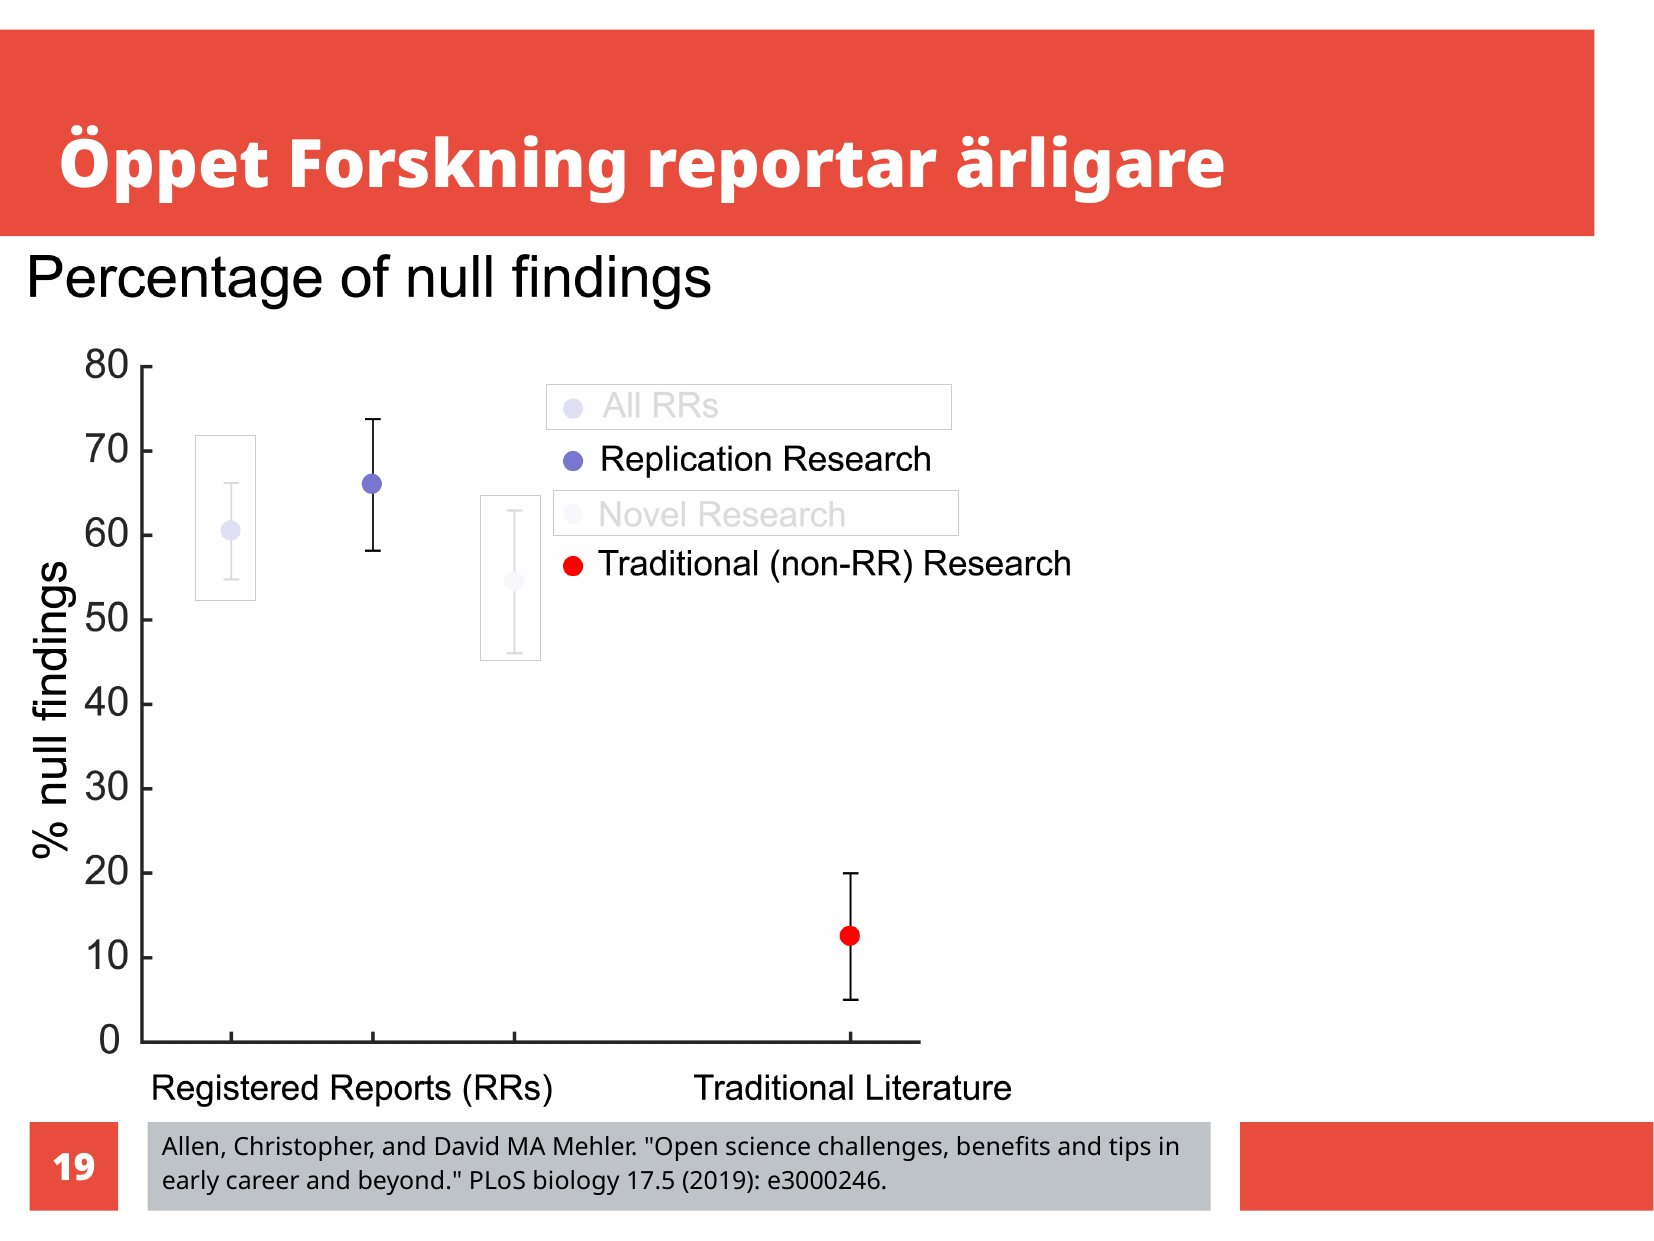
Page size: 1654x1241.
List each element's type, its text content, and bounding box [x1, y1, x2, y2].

picture [30, 254, 1070, 1107]
text_box [195, 435, 256, 601]
text_box [480, 495, 541, 661]
text_box [546, 384, 952, 430]
title Öppet Forskning reportar ärligare [59, 59, 1595, 207]
text_box [553, 490, 959, 536]
text_box Allen, Christopher, and David MA Mehler. "Open science challenges, benefits and tips in early career and beyond." PLoS biology 17.5 (2019): e3000246. [147, 1121, 1213, 1215]
